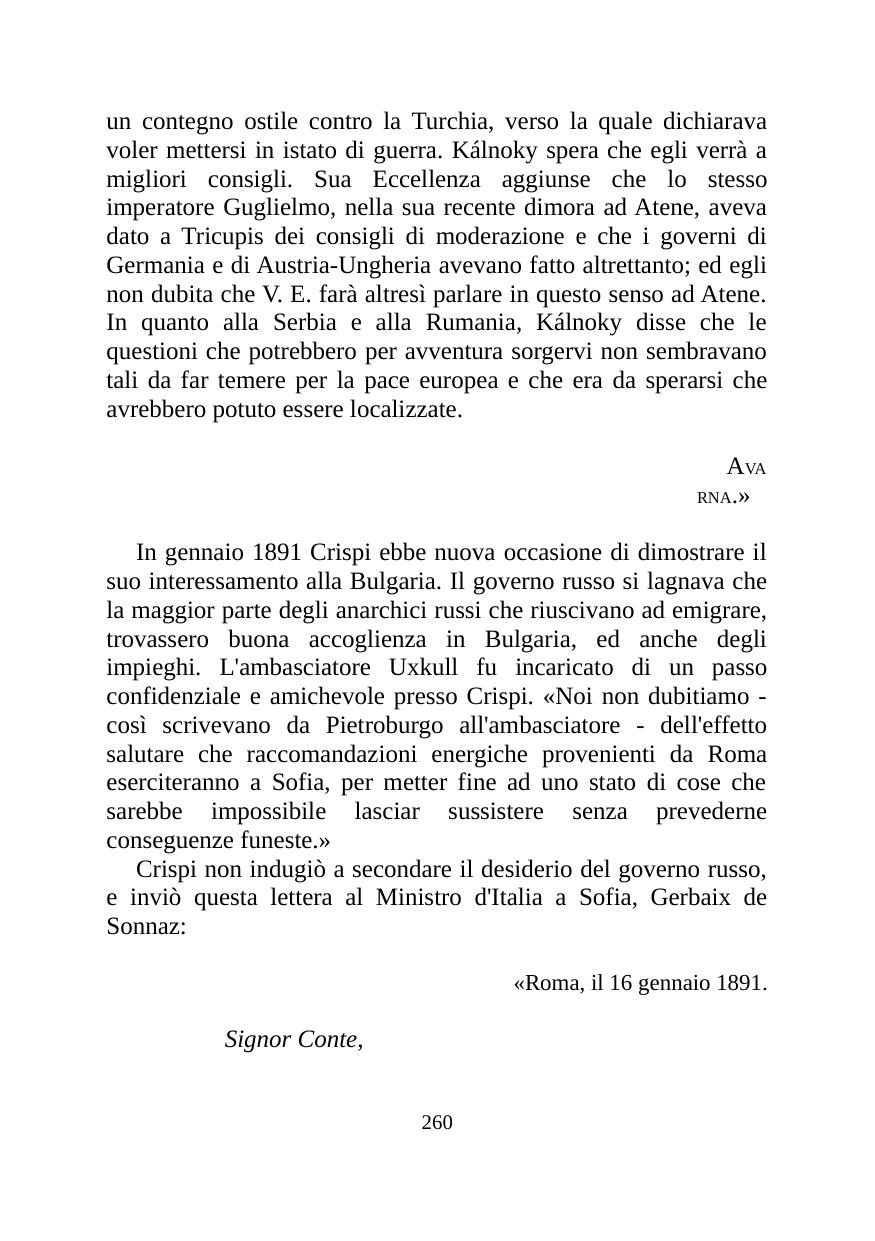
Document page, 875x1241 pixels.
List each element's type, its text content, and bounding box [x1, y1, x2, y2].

text Avarna.» [697, 451, 768, 509]
text In gennaio 1891 Crispi ebbe nuova occasione di dimostrare il suo interessamento alla Bulgaria. Il governo russo si lagnava che la maggior parte degli anarchici russi che riuscivano ad emigrare, trovassero buona accoglienza in Bulgaria, ed anche degli impieghi. L'ambasciatore Uxkull fu incaricato di un passo confidenziale e amichevole presso Crispi. «Noi non dubitiamo - così scrivevano da Pietroburgo all'ambasciatore - dell'effetto salutare che raccomandazioni energiche provenienti da Roma eserciteranno a Sofia, per metter fine ad uno stato di cose che sarebbe impossibile lasciar sussistere senza prevederne conseguenze funeste.» [106, 537, 768, 854]
text Crispi non indugiò a secondare il desiderio del governo russo, e inviò questa lettera al Ministro d'Italia a Sofia, Gerbaix de Sonnaz: [106, 854, 768, 940]
text «Roma, il 16 gennaio 1891. [106, 969, 768, 995]
text un contegno ostile contro la Turchia, verso la quale dichiarava voler mettersi in istato di guerra. Kálnoky spera che egli verrà a migliori consigli. Sua Eccellenza aggiunse che lo stesso imperatore Guglielmo, nella sua recente dimora ad Atene, aveva dato a Tricupis dei consigli di moderazione e che i governi di Germania e di Austria-Ungheria avevano fatto altrettanto; ed egli non dubita che V. E. farà altresì parlare in questo senso ad Atene. In quanto alla Serbia e alla Rumania, Kálnoky disse che le questioni che potrebbero per avventura sorgervi non sembravano tali da far temere per la pace europea e che era da sperarsi che avrebbero potuto essere localizzate. [106, 106, 768, 422]
text Signor Conte, [195, 1024, 768, 1053]
